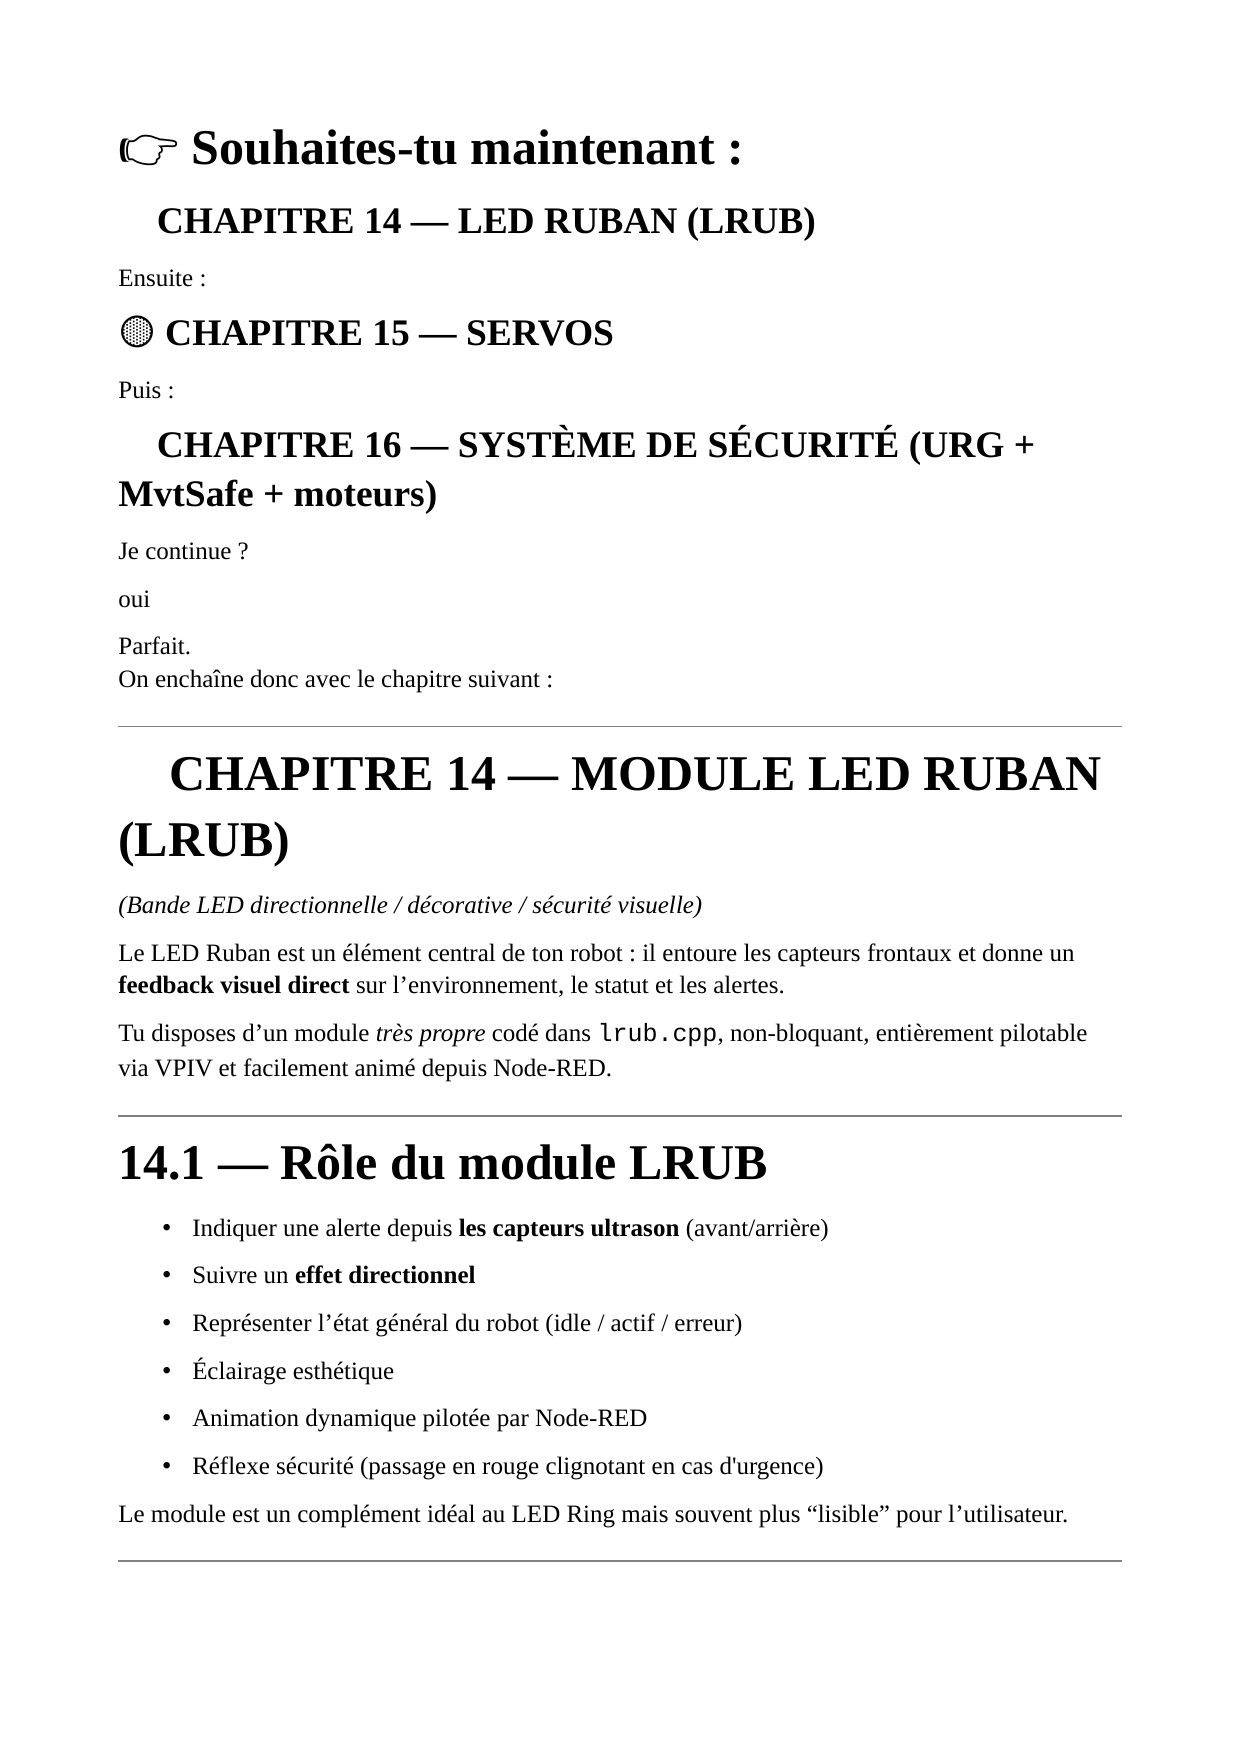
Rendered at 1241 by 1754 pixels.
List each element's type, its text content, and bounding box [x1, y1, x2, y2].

text Puis : [118, 375, 1122, 403]
subtitle 👉 Souhaites-tu maintenant : [118, 118, 1122, 176]
subtitle 🟡 CHAPITRE 15 — SERVOS [118, 311, 1122, 354]
subtitle 14.1 — Rôle du module LRUB [118, 1132, 1122, 1190]
list Réflexe sécurité (passage en rouge clignotant en cas d'urgence) [162, 1451, 1122, 1480]
list Éclairage esthétique [162, 1356, 1122, 1384]
text Ensuite : [118, 263, 1122, 292]
list Représenter l’état général du robot (idle / actif / erreur) [162, 1308, 1122, 1337]
subtitle ✅ CHAPITRE 14 — MODULE LED RUBAN (LRUB) [118, 743, 1122, 867]
subtitle 🔴 CHAPITRE 16 — SYSTÈME DE SÉCURITÉ (URG + MvtSafe + moteurs) [118, 422, 1122, 515]
list Suivre un effet directionnel [162, 1261, 1122, 1289]
text (Bande LED directionnelle / décorative / sécurité visuelle) [118, 890, 1122, 919]
list Animation dynamique pilotée par Node-RED [162, 1403, 1122, 1432]
text Parfait. On enchaîne donc avec le chapitre suivant : [118, 631, 1122, 693]
text Le LED Ruban est un élément central de ton robot : il entoure les capteurs frontaux et donne un feedback visuel direct sur l’environnement, le statut et les alertes. [118, 938, 1122, 999]
text oui [118, 584, 1122, 612]
text Tu disposes d’un module très propre codé dans lrub.cpp, non-bloquant, entièrement pilotable via VPIV et facilement animé depuis Node-RED. [118, 1018, 1122, 1082]
list Indiquer une alerte depuis les capteurs ultrason (avant/arrière) [162, 1213, 1122, 1242]
subtitle 🔵 CHAPITRE 14 — LED RUBAN (LRUB) [118, 199, 1122, 242]
text Le module est un complément idéal au LED Ring mais souvent plus “lisible” pour l’utilisateur. [118, 1499, 1122, 1527]
text Je continue ? [118, 536, 1122, 565]
